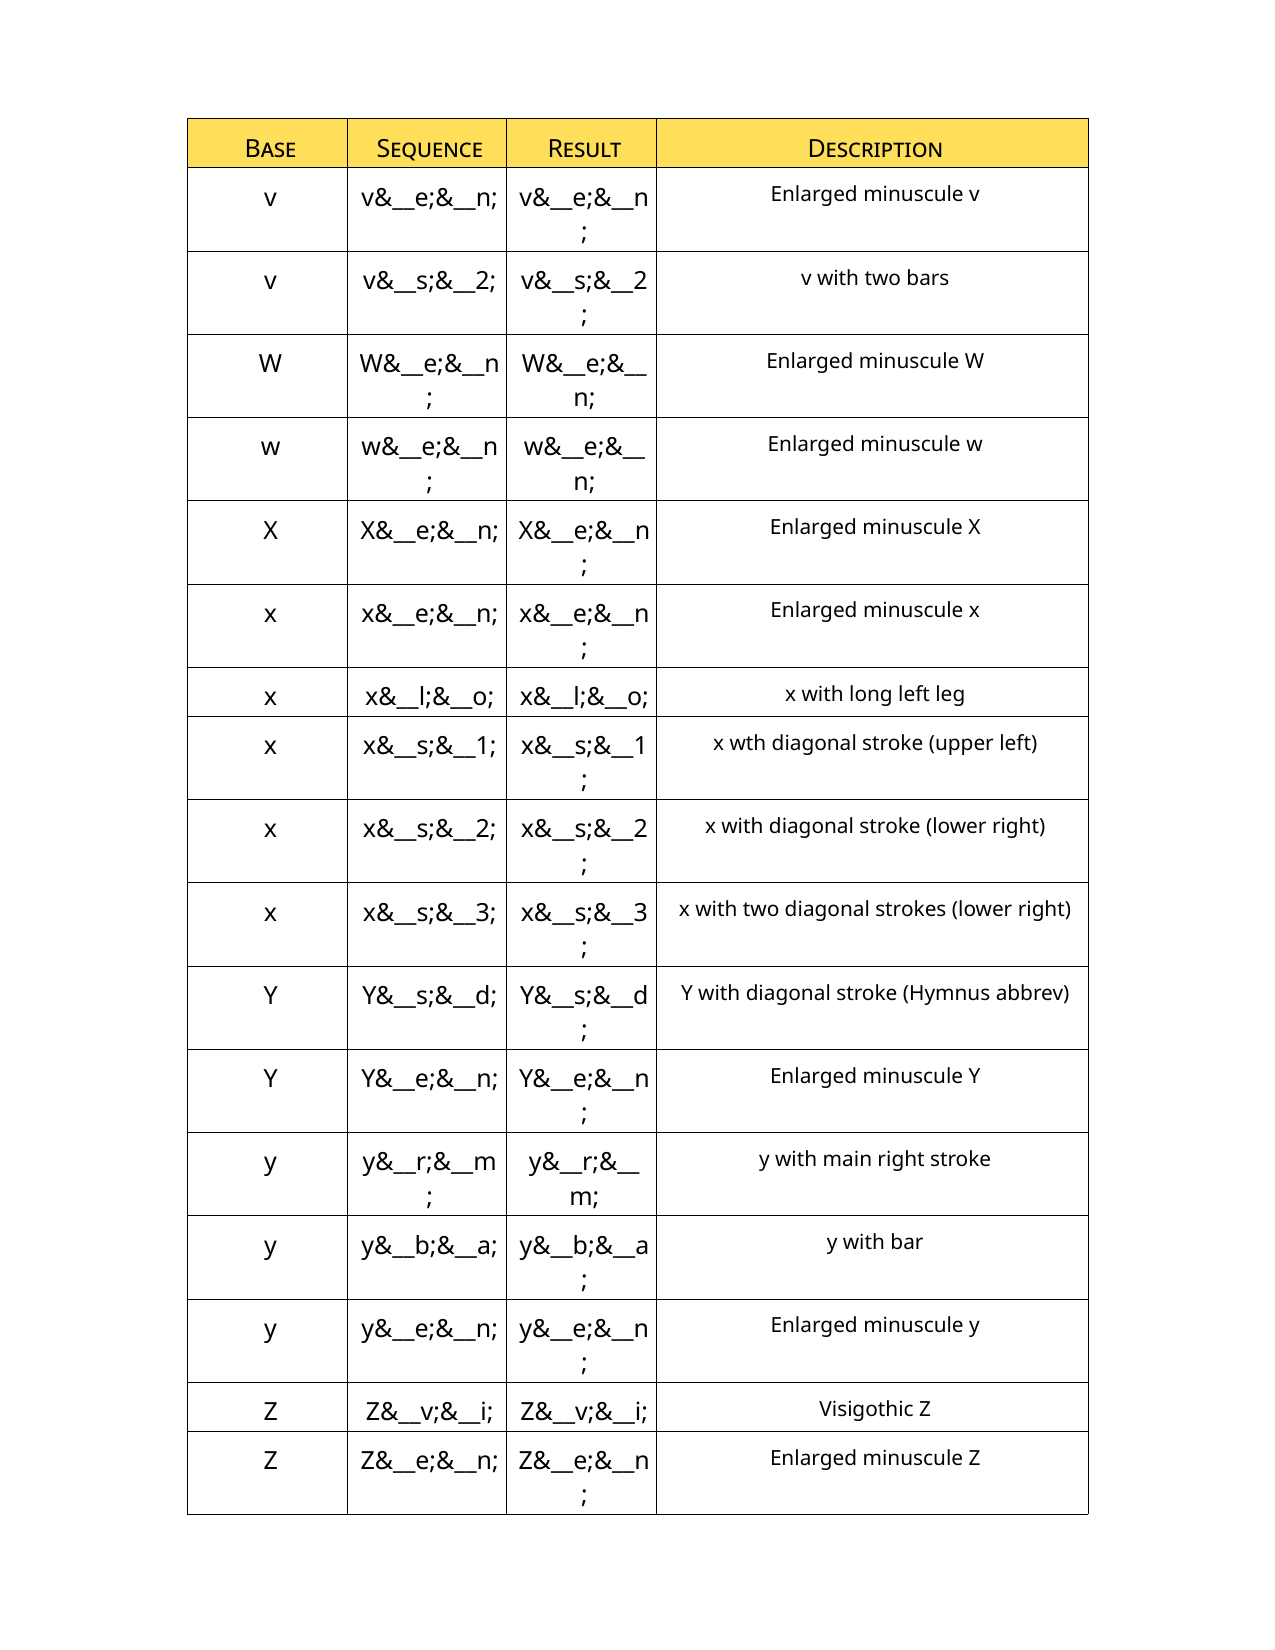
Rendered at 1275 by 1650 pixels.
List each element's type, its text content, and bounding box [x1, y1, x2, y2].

table_cell X&__e;&__n; [348, 501, 506, 583]
table_cell Z [188, 1383, 347, 1431]
table_cell Y [188, 1050, 347, 1132]
table_cell w&__e;&__n; [507, 418, 656, 500]
table_cell x&__e;&__n; [507, 585, 656, 667]
table_cell Visigothic Z [657, 1383, 1088, 1431]
table_cell Enlarged minuscule X [657, 501, 1088, 583]
table_header Sequence [348, 119, 506, 167]
table_cell v [188, 168, 347, 251]
table_cell y [188, 1133, 347, 1215]
table_cell y&__e;&__n; [507, 1300, 656, 1382]
table_cell Enlarged minuscule Z [657, 1432, 1088, 1514]
table_cell y&__b;&__a; [348, 1216, 506, 1298]
table_cell v&__s;&__2; [507, 252, 656, 334]
table_cell w [188, 418, 347, 500]
table_cell Enlarged minuscule W [657, 335, 1088, 417]
table_cell Y with diagonal stroke (Hymnus abbrev) [657, 967, 1088, 1049]
table_cell Y&__s;&__d; [507, 967, 656, 1049]
table_cell y&__r;&__m; [507, 1133, 656, 1215]
table_cell Y&__e;&__n; [507, 1050, 656, 1132]
table_cell Y&__s;&__d; [348, 967, 506, 1049]
table_cell v&__e;&__n; [507, 168, 656, 251]
table_cell y with bar [657, 1216, 1088, 1298]
table_cell X&__e;&__n; [507, 501, 656, 583]
table_cell Y&__e;&__n; [348, 1050, 506, 1132]
table_cell x&__s;&__1; [348, 717, 506, 799]
table_header Description [657, 119, 1088, 167]
table_cell v [188, 252, 347, 334]
table_cell x&__s;&__2; [348, 800, 506, 882]
table_cell x&__s;&__1; [507, 717, 656, 799]
table_cell y [188, 1300, 347, 1382]
table_cell x with long left leg [657, 668, 1088, 716]
table_cell x&__s;&__3; [348, 883, 506, 966]
table_cell Z [188, 1432, 347, 1514]
table_cell Enlarged minuscule v [657, 168, 1088, 251]
table_cell x [188, 717, 347, 799]
table_cell v&__e;&__n; [348, 168, 506, 251]
table_cell y&__b;&__a; [507, 1216, 656, 1298]
table_header Base [188, 119, 347, 167]
table_cell x&__e;&__n; [348, 585, 506, 667]
table_cell Enlarged minuscule w [657, 418, 1088, 500]
table_cell x [188, 668, 347, 716]
table_cell Enlarged minuscule y [657, 1300, 1088, 1382]
table_cell Y [188, 967, 347, 1049]
table_cell x with two diagonal strokes (lower right) [657, 883, 1088, 966]
table_cell x&__l;&__o; [348, 668, 506, 716]
table_cell W&__e;&__n; [348, 335, 506, 417]
table_cell x [188, 585, 347, 667]
table_cell x with diagonal stroke (lower right) [657, 800, 1088, 882]
table_cell x [188, 883, 347, 966]
table_cell W&__e;&__n; [507, 335, 656, 417]
table_cell Z&__e;&__n; [348, 1432, 506, 1514]
table_cell x&__s;&__3; [507, 883, 656, 966]
table_cell Z&__e;&__n; [507, 1432, 656, 1514]
table_cell X [188, 501, 347, 583]
table_cell y&__r;&__m; [348, 1133, 506, 1215]
table_cell v&__s;&__2; [348, 252, 506, 334]
table_cell Z&__v;&__i; [507, 1383, 656, 1431]
table_cell Enlarged minuscule Y [657, 1050, 1088, 1132]
table_cell x wth diagonal stroke (upper left) [657, 717, 1088, 799]
table_cell y [188, 1216, 347, 1298]
table_cell Z&__v;&__i; [348, 1383, 506, 1431]
table_cell y with main right stroke [657, 1133, 1088, 1215]
table_cell x [188, 800, 347, 882]
table_cell W [188, 335, 347, 417]
table_cell x&__s;&__2; [507, 800, 656, 882]
table_cell y&__e;&__n; [348, 1300, 506, 1382]
table_header Result [507, 119, 656, 167]
table_cell Enlarged minuscule x [657, 585, 1088, 667]
table_cell v with two bars [657, 252, 1088, 334]
table_cell x&__l;&__o; [507, 668, 656, 716]
table_cell w&__e;&__n; [348, 418, 506, 500]
